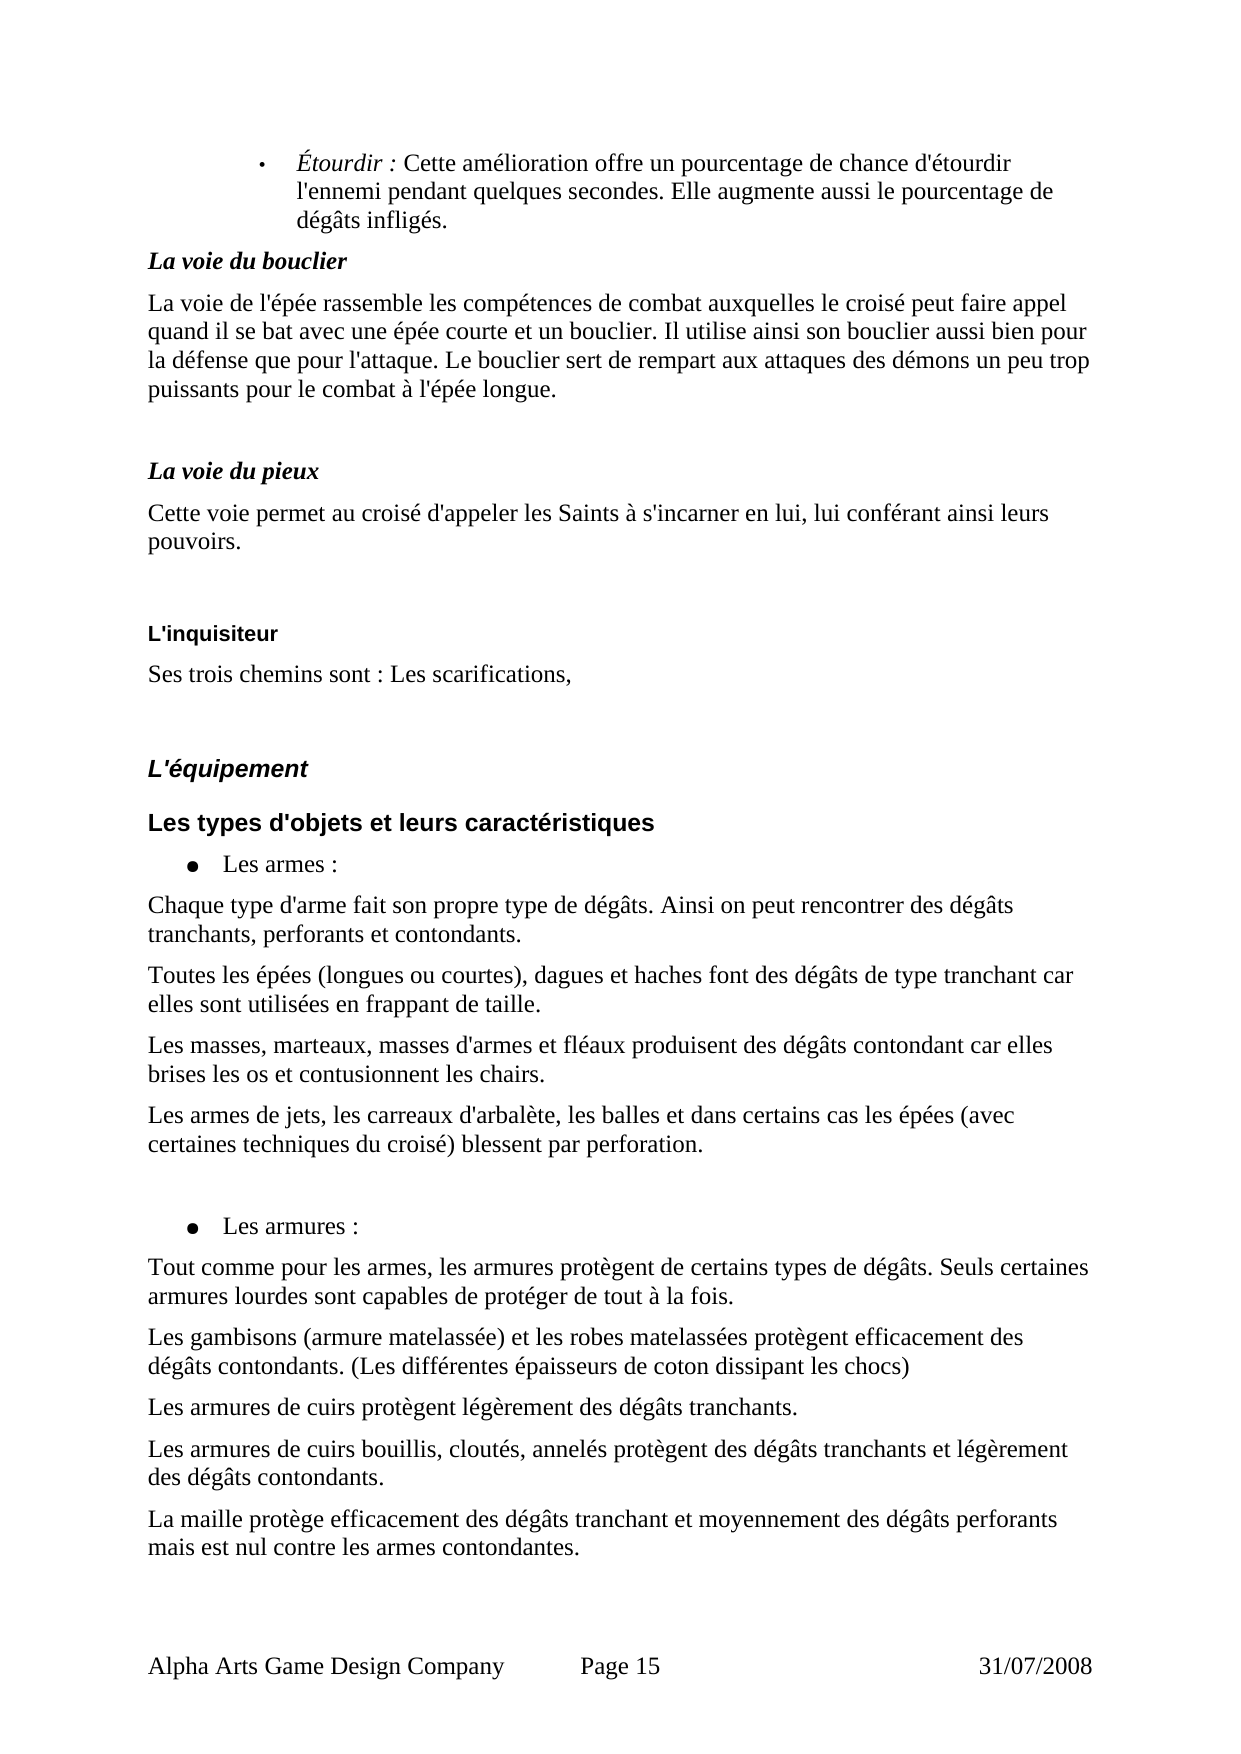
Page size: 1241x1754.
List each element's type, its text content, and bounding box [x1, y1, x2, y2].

list Les armures : [185, 1211, 1092, 1240]
list Étourdir : Cette amélioration offre un pourcentage de chance d'étourdir l'ennemi pendant quelques secondes. Elle augmente aussi le pourcentage de dégâts infligés. [259, 148, 1092, 234]
text La voie du bouclier [148, 246, 1092, 275]
text Les gambisons (armure matelassée) et les robes matelassées protègent efficacement des dégâts contondants. (Les différentes épaisseurs de coton dissipant les chocs) [148, 1322, 1092, 1380]
text Ses trois chemins sont : Les scarifications, [148, 659, 1092, 688]
text Cette voie permet au croisé d'appeler les Saints à s'incarner en lui, lui conférant ainsi leurs pouvoirs. [148, 498, 1092, 555]
list Les armes : [185, 849, 1092, 877]
subtitle L'inquisiteur [148, 621, 1092, 647]
subtitle Les types d'objets et leurs caractéristiques [148, 808, 1092, 836]
text La maille protège efficacement des dégâts tranchant et moyennement des dégâts perforants mais est nul contre les armes contondantes. [148, 1504, 1092, 1561]
text Les armures de cuirs bouillis, cloutés, annelés protègent des dégâts tranchants et légèrement des dégâts contondants. [148, 1434, 1092, 1491]
text Toutes les épées (longues ou courtes), dagues et haches font des dégâts de type tranchant car elles sont utilisées en frappant de taille. [148, 960, 1092, 1017]
text Les armures de cuirs protègent légèrement des dégâts tranchants. [148, 1392, 1092, 1421]
text La voie du pieux [148, 456, 1092, 485]
text La voie de l'épée rassemble les compétences de combat auxquelles le croisé peut faire appel quand il se bat avec une épée courte et un bouclier. Il utilise ainsi son bouclier aussi bien pour la défense que pour l'attaque. Le bouclier sert de rempart aux attaques des démons un peu trop puissants pour le combat à l'épée longue. [148, 288, 1092, 403]
text Les masses, marteaux, masses d'armes et fléaux produisent des dégâts contondant car elles brises les os et contusionnent les chairs. [148, 1030, 1092, 1087]
text Chaque type d'arme fait son propre type de dégâts. Ainsi on peut rencontrer des dégâts tranchants, perforants et contondants. [148, 890, 1092, 947]
subtitle L'équipement [148, 754, 1092, 783]
text Tout comme pour les armes, les armures protègent de certains types de dégâts. Seuls certaines armures lourdes sont capables de protéger de tout à la fois. [148, 1252, 1092, 1310]
text Les armes de jets, les carreaux d'arbalète, les balles et dans certains cas les épées (avec certaines techniques du croisé) blessent par perforation. [148, 1100, 1092, 1157]
